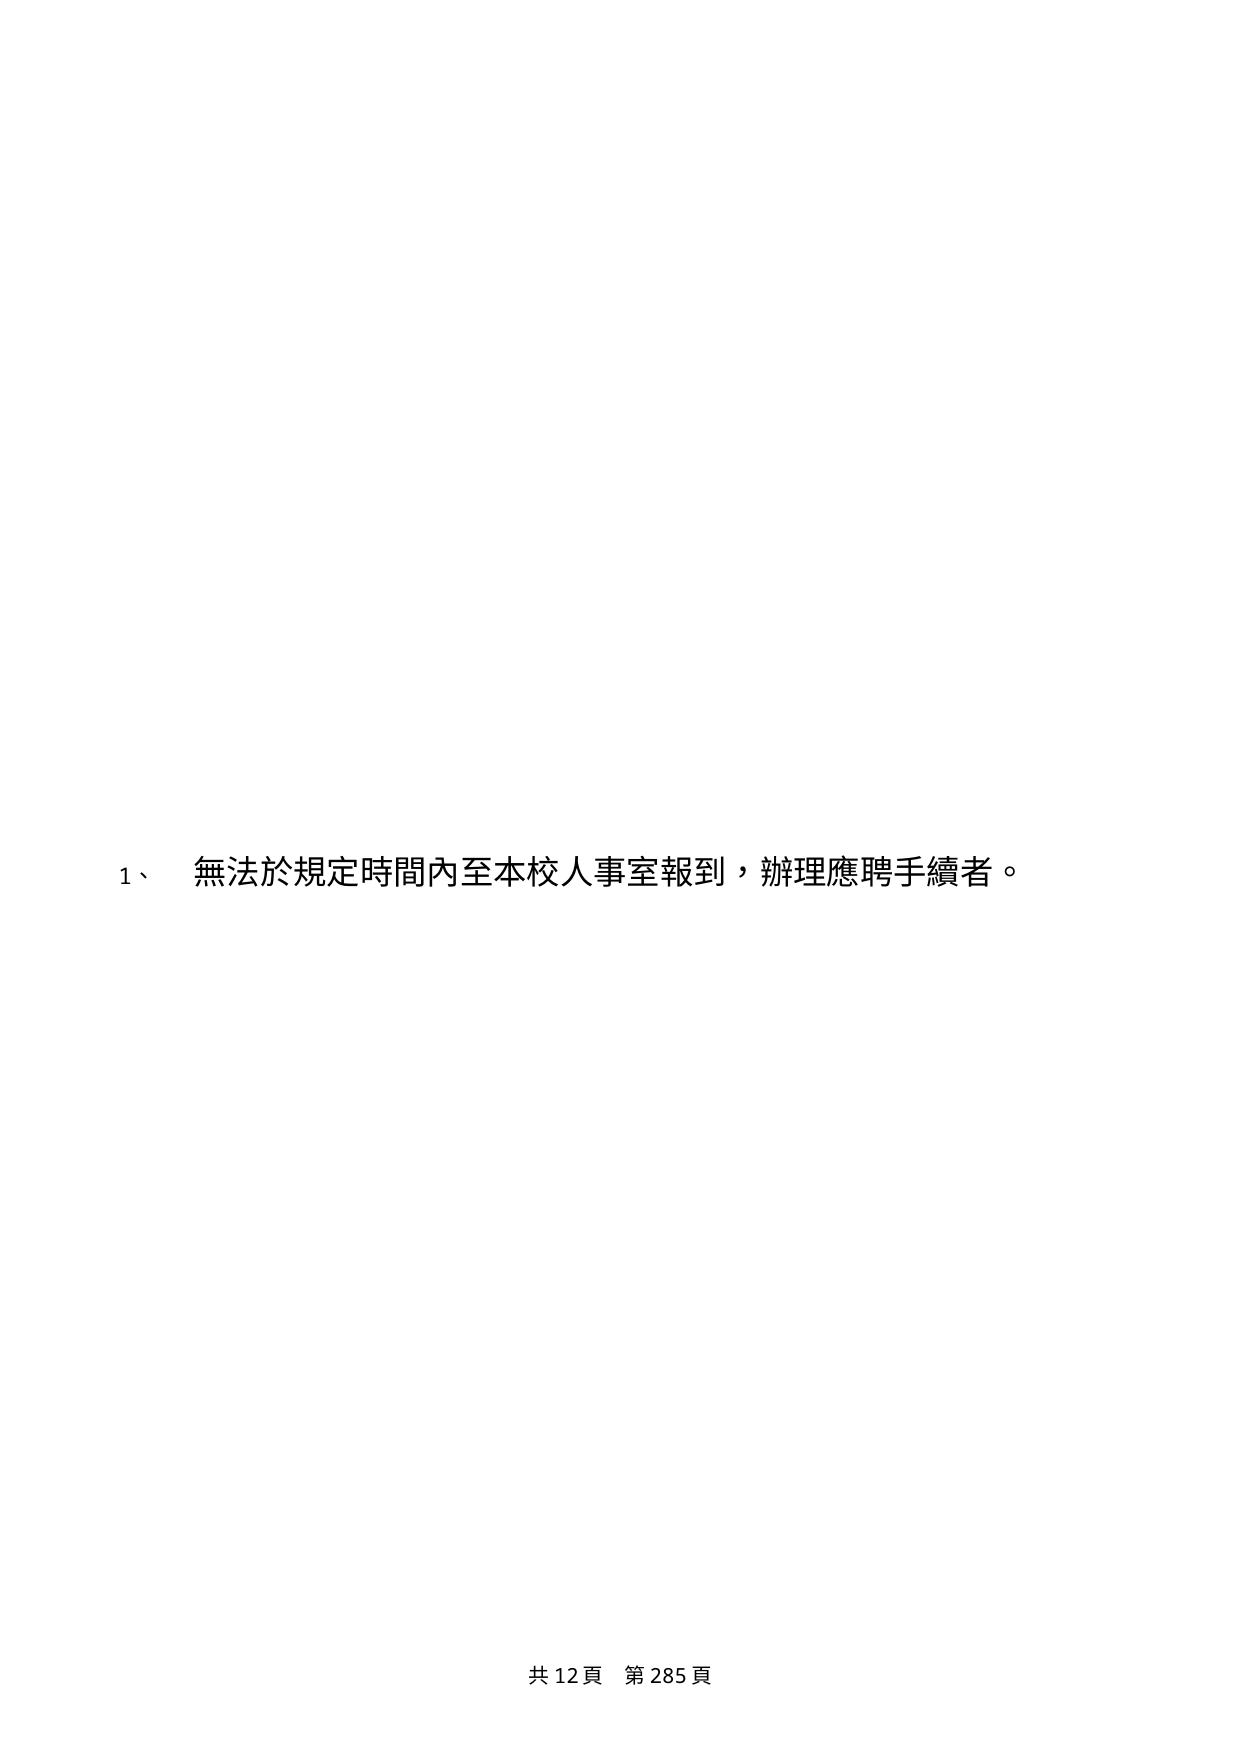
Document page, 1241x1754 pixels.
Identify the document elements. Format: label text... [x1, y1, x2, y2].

list 無法於規定時間內至本校人事室報到，辦理應聘手續者。 [118, 828, 1122, 891]
